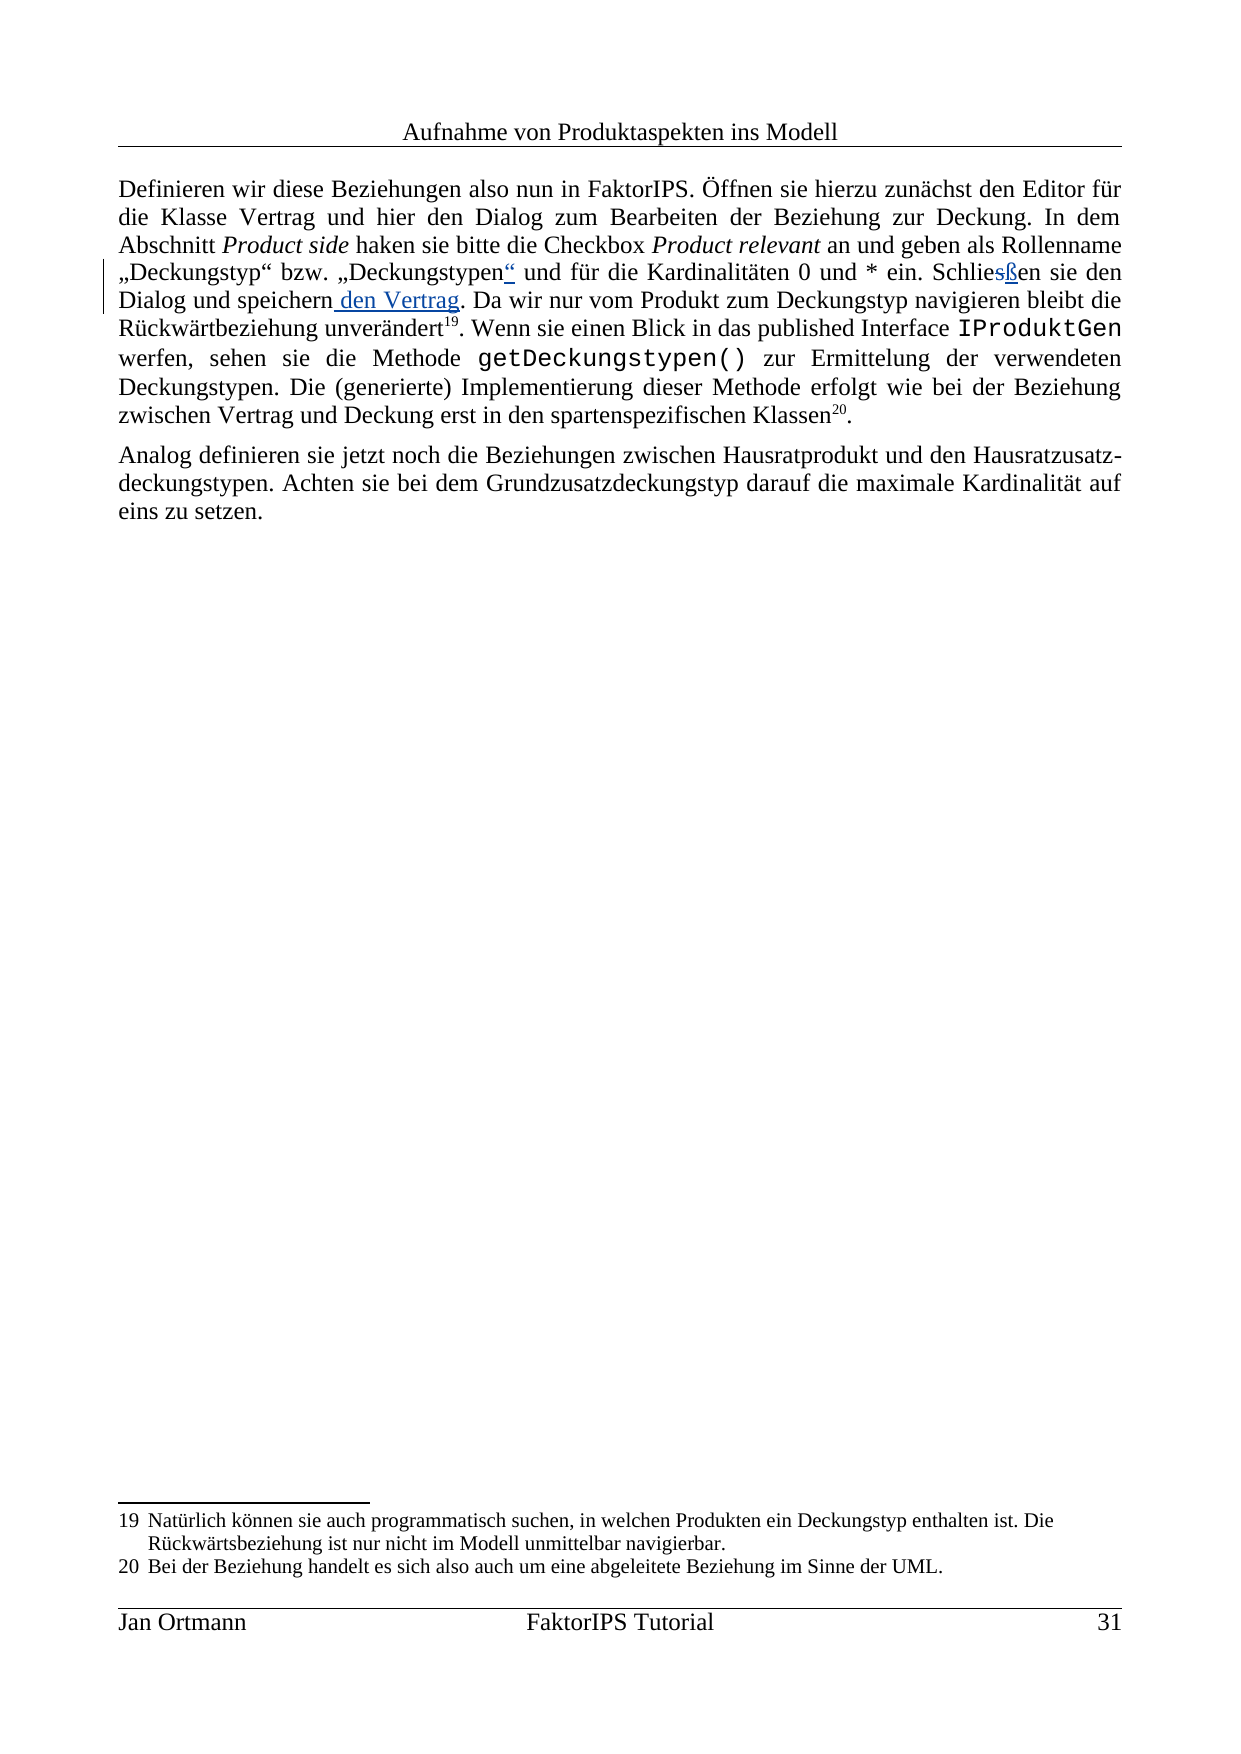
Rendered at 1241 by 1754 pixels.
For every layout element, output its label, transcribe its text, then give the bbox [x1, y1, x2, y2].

text Analog definieren sie jetzt noch die Beziehungen zwischen Hausratprodukt und den Hausratzusatz­deckungstypen. Achten sie bei dem Grundzusatzdeckungstyp darauf die maximale Kardinalität auf eins zu setzen. [118, 441, 1122, 524]
text Definieren wir diese Beziehungen also nun in FaktorIPS. Öffnen sie hierzu zunächst den Editor für die Klasse Vertrag und hier den Dialog zum Bearbeiten der Beziehung zur Deckung. In dem Abschnitt Product side haken sie bitte die Checkbox Product relevant an und geben als Rollenname „Deckungstyp“ bzw. „Deckungstypen“ und für die Kardinalitäten 0 und * ein. Schließen sie den Dialog und speichern den Vertrag. Da wir nur vom Produkt zum Deckungstyp navigieren bleibt die Rückwärtbeziehung unverändert. Wenn sie einen Blick in das published Interface IProduktGen werfen, sehen sie die Methode getDeckungstypen() zur Ermittelung der verwendeten Deckungstypen. Die (generierte) Implementierung dieser Methode erfolgt wie bei der Beziehung zwischen Vertrag und Deckung erst in den spartenspezifischen Klassen. [118, 175, 1122, 429]
text Bei der Beziehung handelt es sich also auch um eine abgeleitete Beziehung im Sinne der UML. [118, 1555, 1122, 1578]
text Natürlich können sie auch programmatisch suchen, in welchen Produkten ein Deckungstyp enthalten ist. Die Rückwärtsbeziehung ist nur nicht im Modell unmittelbar navigierbar. [118, 1509, 1122, 1555]
